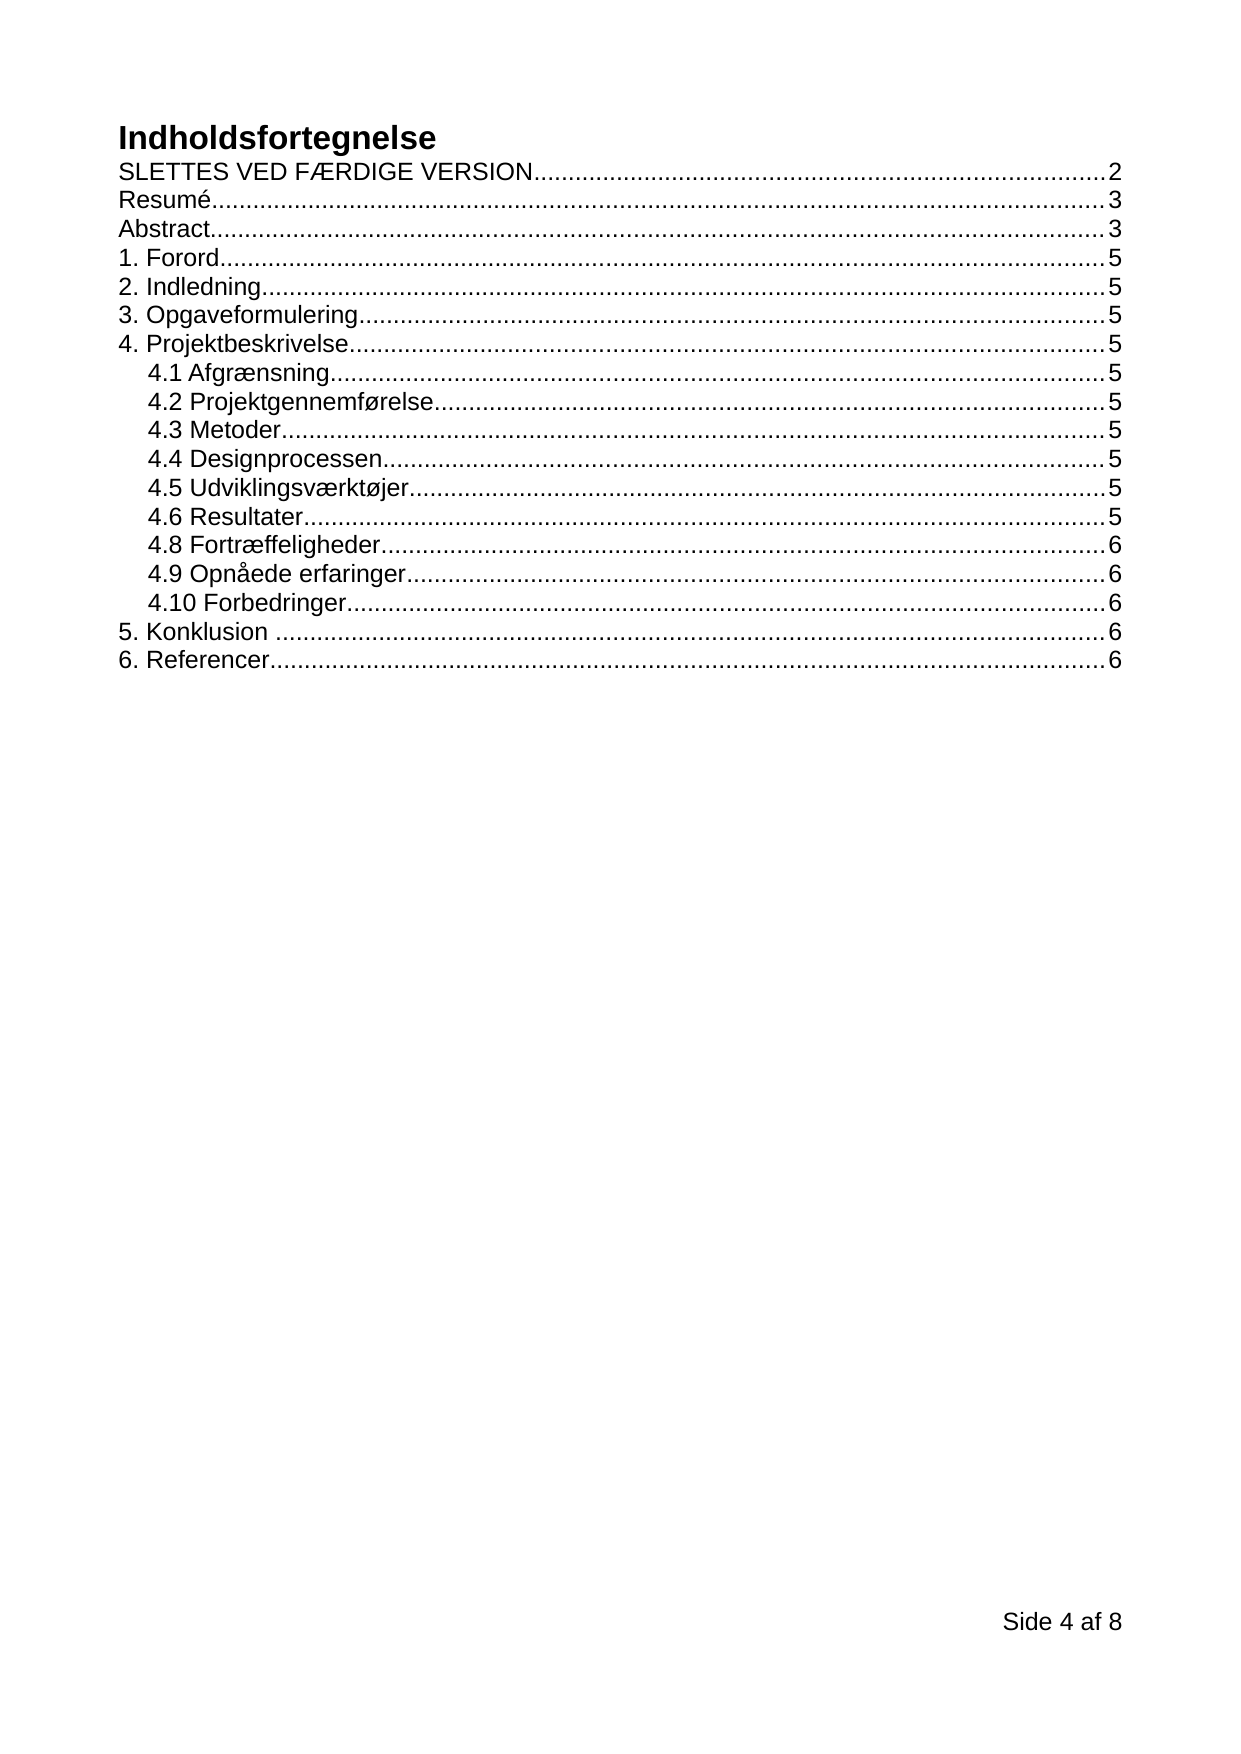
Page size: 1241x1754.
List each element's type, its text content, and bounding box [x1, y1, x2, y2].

text 2. Indledning 5 [118, 272, 1122, 300]
text 5. Konklusion 6 [118, 617, 1122, 645]
text 4.4 Designprocessen 5 [148, 444, 1122, 473]
text 3. Opgaveformulering 5 [118, 300, 1122, 329]
text 4.8 Fortræffeligheder 6 [148, 530, 1122, 559]
text 4.1 Afgrænsning 5 [148, 358, 1122, 387]
subtitle Indholdsfortegnelse [118, 118, 1122, 157]
text 4. Projektbeskrivelse 5 [118, 329, 1122, 358]
text 4.9 Opnåede erfaringer 6 [148, 559, 1122, 588]
text Resumé 3 [118, 185, 1122, 214]
text 4.3 Metoder 5 [148, 415, 1122, 444]
text 6. Referencer 6 [118, 645, 1122, 674]
text 4.2 Projektgennemførelse 5 [148, 387, 1122, 415]
text Abstract 3 [118, 214, 1122, 243]
text 4.10 Forbedringer 6 [148, 588, 1122, 617]
text 1. Forord 5 [118, 243, 1122, 272]
text SLETTES VED FÆRDIGE VERSION 2 [118, 157, 1122, 185]
text 4.6 Resultater 5 [148, 502, 1122, 530]
text 4.5 Udviklingsværktøjer 5 [148, 473, 1122, 502]
